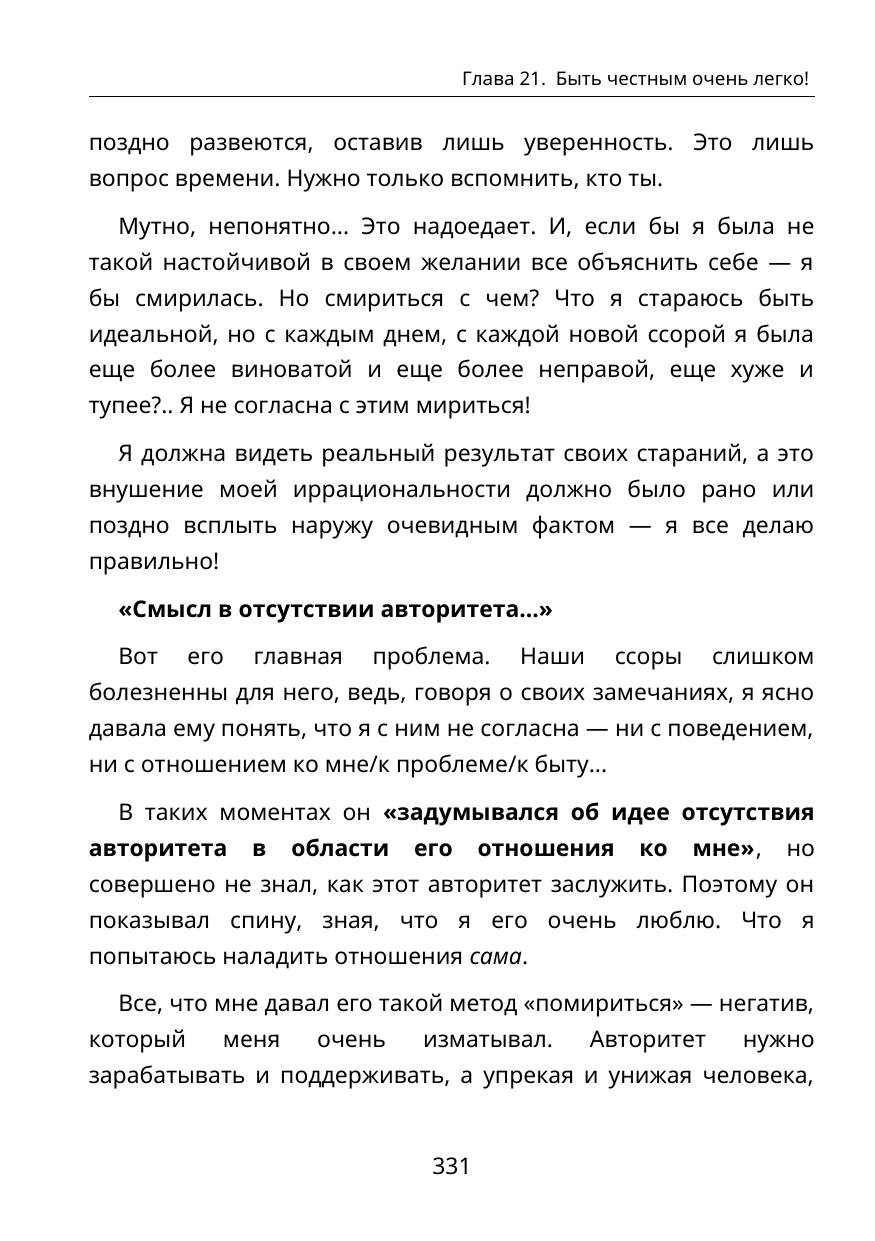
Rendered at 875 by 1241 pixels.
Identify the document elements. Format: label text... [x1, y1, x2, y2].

text Я должна видеть реальный результат своих стараний, а это внушение моей иррациональности должно было рано или поздно всплыть наружу очевидным фактом — я все делаю правильно! [88, 437, 815, 576]
text поздно развеются, оставив лишь уверенность. Это лишь вопрос времени. Нужно только вспомнить, кто ты. [88, 126, 815, 193]
text В таких моментах он «задумывался об идее отсутствия авторитета в области его отношения ко мне», но совершено не знал, как этот авторитет заслужить. Поэтому он показывал спину, зная, что я его очень люблю. Что я попытаюсь наладить отношения сама. [88, 796, 815, 971]
text Все, что мне давал его такой метод «помириться» — негатив, который меня очень изматывал. Авторитет нужно зарабатывать и поддерживать, а упрекая и унижая человека, [88, 987, 815, 1090]
text «Смысл в отсутствии авторитета...» [88, 593, 815, 624]
text Мутно, непонятно... Это надоедает. И, если бы я была не такой настойчивой в своем желании все объяснить себе — я бы смирилась. Но смириться с чем? Что я стараюсь быть идеальной, но с каждым днем, с каждой новой ссорой я была еще более виноватой и еще более неправой, еще хуже и тупее?.. Я не согласна с этим мириться! [88, 210, 815, 421]
text Вот его главная проблема. Наши ссоры слишком болезненны для него, ведь, говоря о своих замечаниях, я ясно давала ему понять, что я с ним не согласна — ни с поведением, ни с отношением ко мне/к проблеме/к быту... [88, 640, 815, 779]
